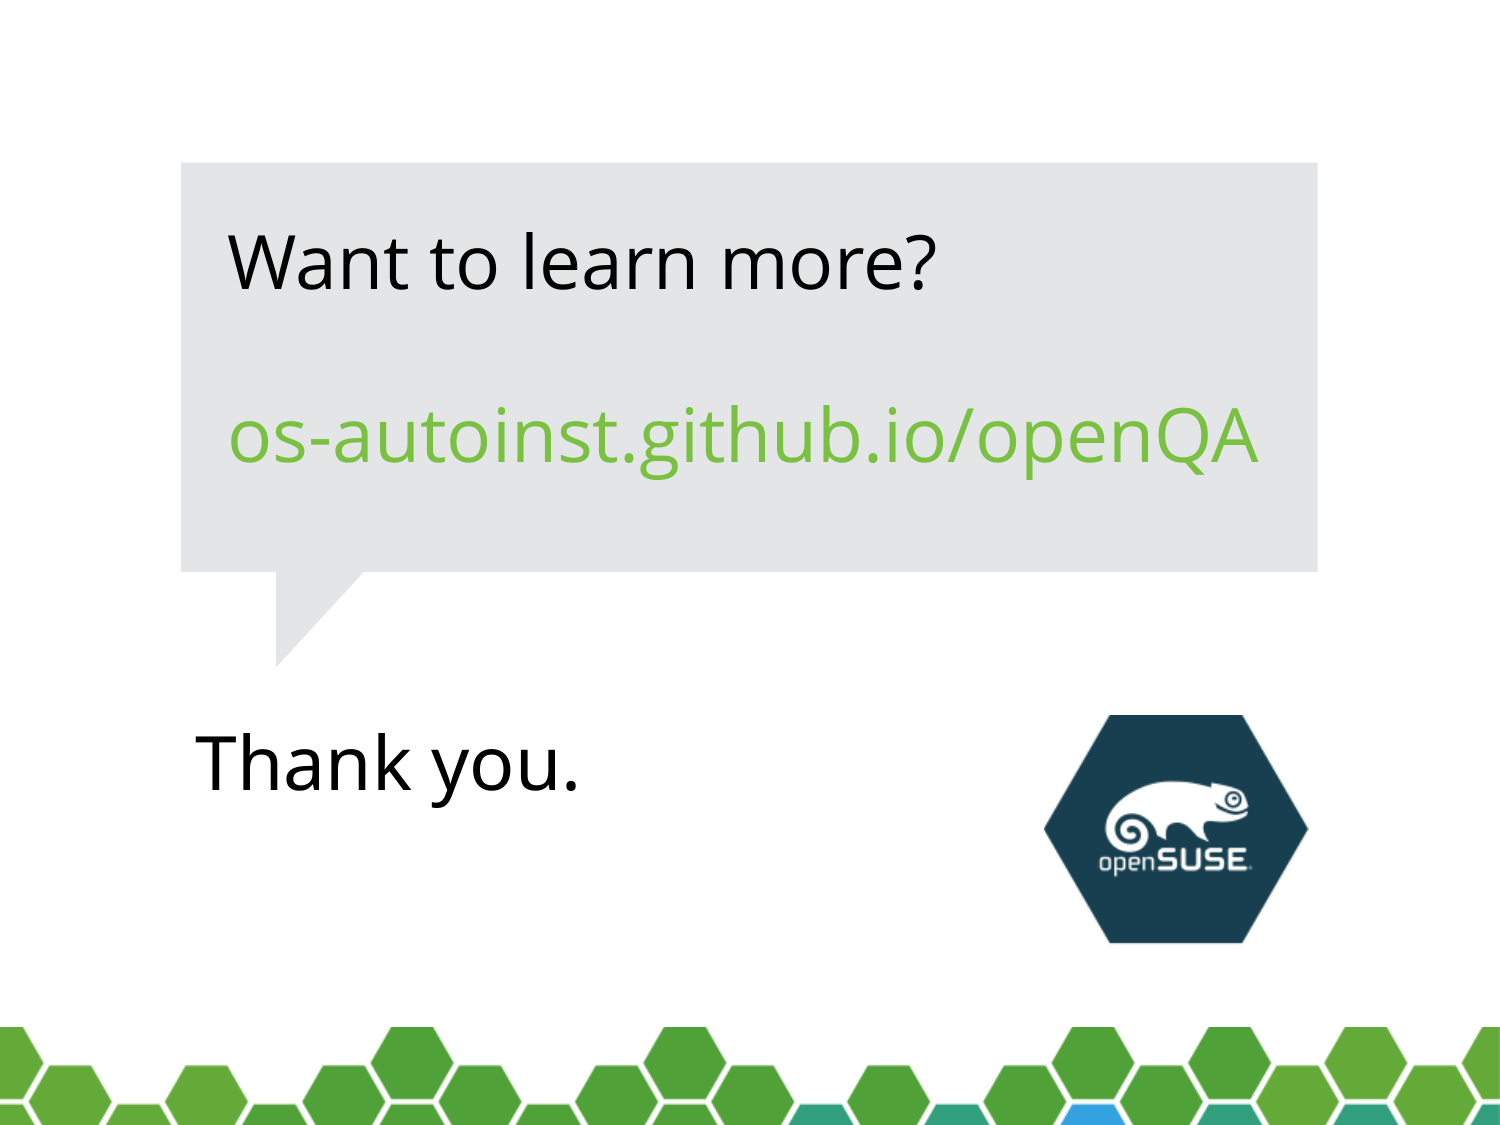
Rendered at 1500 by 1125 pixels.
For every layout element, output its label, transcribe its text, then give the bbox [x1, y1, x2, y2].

picture [0, 1027, 1500, 1125]
picture [1044, 715, 1309, 945]
text_box Want to learn more? os-autoinst.github.io/openQA [212, 205, 1288, 489]
